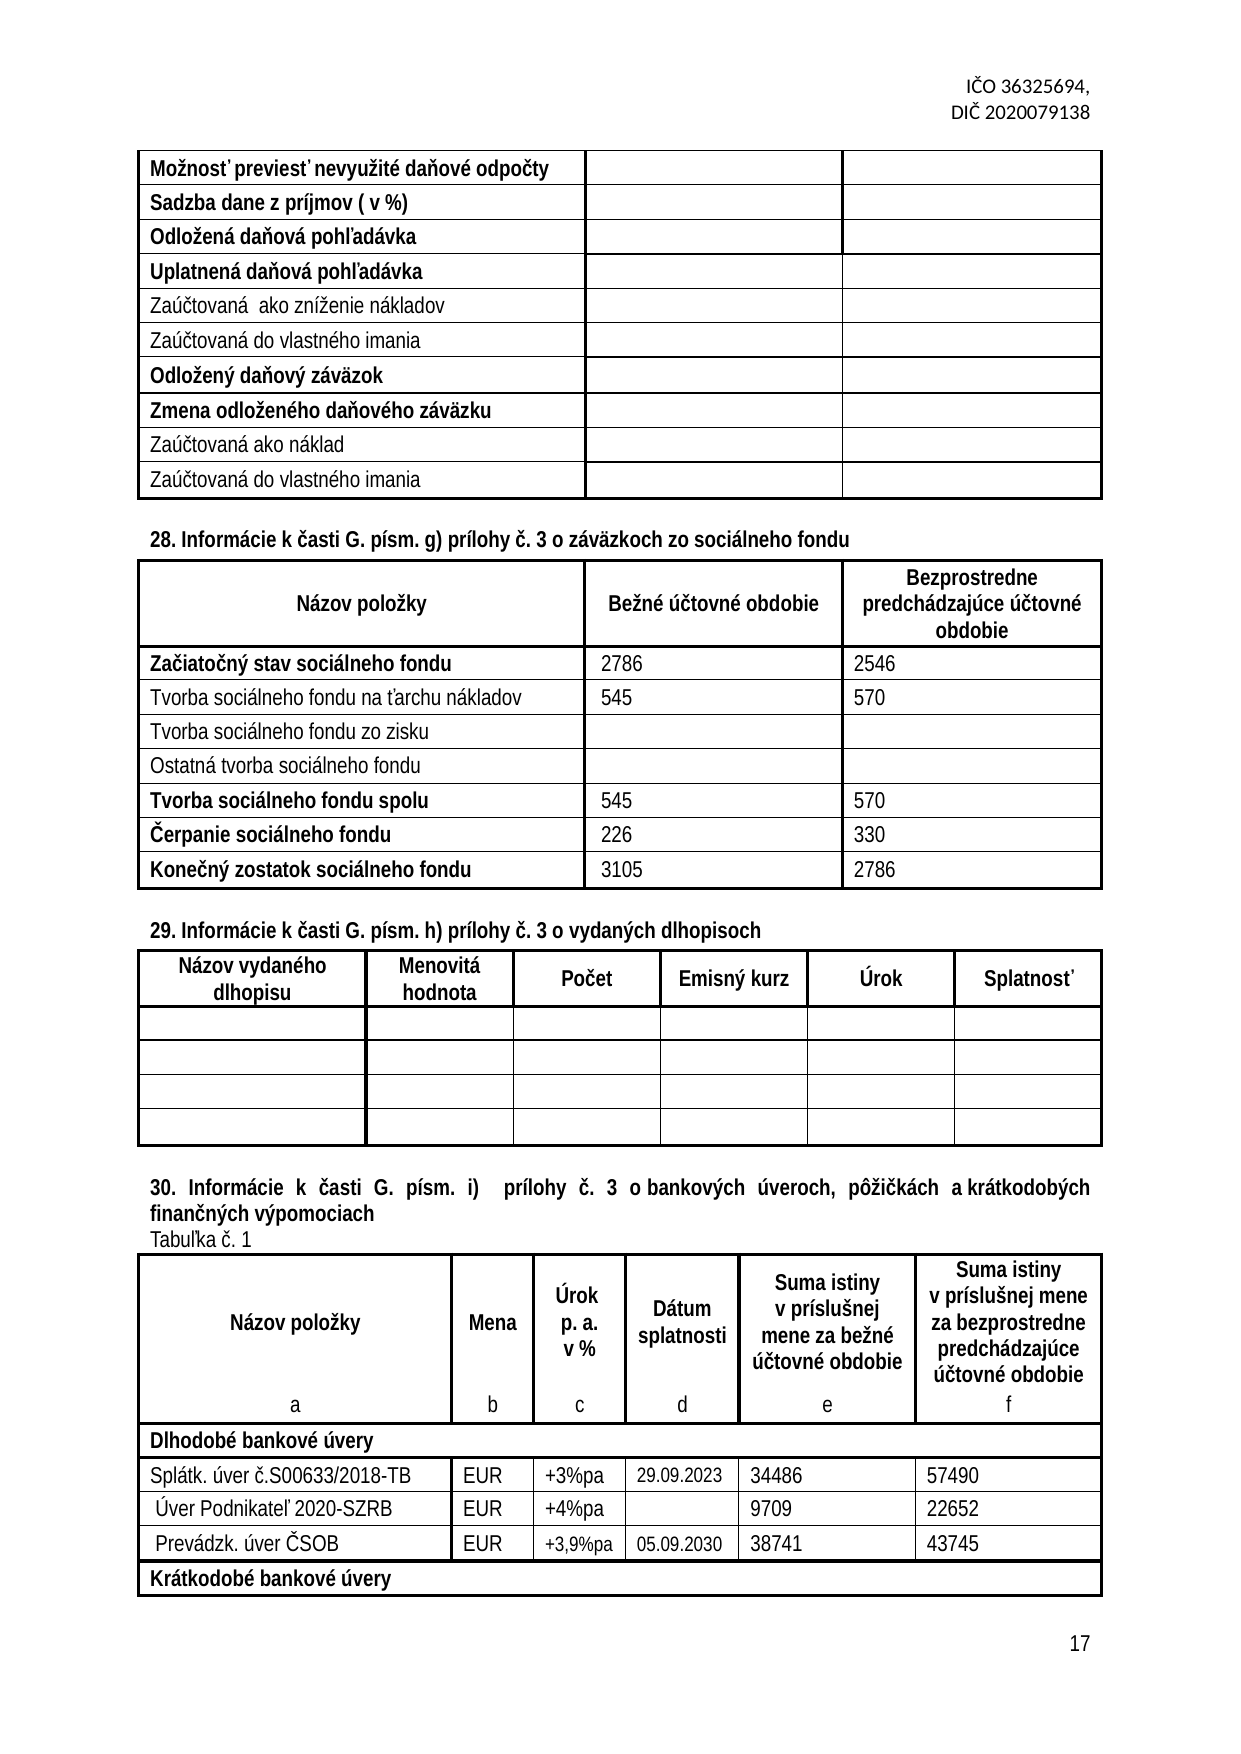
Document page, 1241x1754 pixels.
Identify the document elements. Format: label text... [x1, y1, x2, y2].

table_header Bežné účtovné obdobie [586, 562, 841, 645]
table_cell Možnosť previesť nevyužité daňové odpočty [140, 151, 584, 184]
table_header Názov vydaného dlhopisu [140, 952, 364, 1005]
table_cell 9709 [739, 1492, 915, 1525]
table_cell [140, 1008, 364, 1039]
table_cell 330 [844, 818, 1100, 851]
table_cell [843, 289, 1100, 322]
table_cell [368, 1075, 513, 1108]
table_cell Úver Podnikateľ 2020-SZRB [140, 1492, 450, 1525]
table_cell Prevádzk. úver ČSOB [140, 1526, 450, 1559]
title 30. Informácie k časti G. písm. i) prílohy č. 3 o bankových úveroch, pôžičkách a krátkodobých finančných výpomociach [150, 1173, 1090, 1226]
table_cell Dlhodobé bankové úvery [140, 1425, 1100, 1456]
table_cell 2786 [844, 852, 1100, 887]
table_cell f [917, 1388, 1100, 1422]
table_header Názov položky [140, 1256, 450, 1387]
table_cell 38741 [739, 1526, 915, 1559]
table_cell Krátkodobé bankové úvery [140, 1563, 1100, 1594]
table_cell [586, 715, 841, 748]
table_cell [661, 1109, 807, 1144]
table_header Menovitá hodnota [368, 952, 512, 1005]
table_cell Začiatočný stav sociálneho fondu [140, 648, 583, 679]
table_cell [626, 1492, 738, 1525]
table_cell Zaúčtovaná do vlastného imania [140, 462, 584, 497]
table_cell [587, 255, 842, 287]
table_cell [844, 151, 1100, 184]
table_cell [955, 1109, 1100, 1144]
table_cell [140, 1041, 364, 1074]
table_cell [844, 220, 1100, 253]
table_cell +4%pa [534, 1492, 625, 1525]
table_cell 43745 [916, 1526, 1100, 1559]
table_header Suma istiny v príslušnej mene za bežné účtovné obdobie [741, 1256, 914, 1387]
table_cell [514, 1008, 660, 1039]
table_cell EUR [453, 1526, 533, 1559]
table_cell 2786 [586, 648, 841, 679]
table_cell 570 [844, 680, 1100, 714]
table_cell [843, 255, 1100, 287]
table_header Úrok p. a. v % [535, 1256, 624, 1387]
table_cell Zaúčtovaná ako zníženie nákladov [140, 289, 584, 322]
table_cell Splátk. úver č.S00633/2018-TB [140, 1459, 450, 1491]
table_cell [844, 185, 1100, 219]
table_cell [368, 1041, 513, 1074]
table_cell [661, 1075, 807, 1108]
table_cell [843, 323, 1100, 356]
table_cell 545 [586, 680, 841, 714]
text Tabuľka č. 1 [150, 1226, 1090, 1253]
table_cell Čerpanie sociálneho fondu [140, 818, 583, 851]
table_cell [955, 1041, 1100, 1074]
table_cell EUR [453, 1459, 533, 1491]
table_cell [808, 1008, 954, 1039]
table_cell [514, 1041, 660, 1074]
table_cell d [627, 1388, 737, 1422]
table_cell 570 [844, 784, 1100, 817]
table_header Mena [453, 1256, 532, 1387]
table_cell 226 [586, 818, 841, 851]
table_cell EUR [453, 1492, 533, 1525]
title 29. Informácie k časti G. písm. h) prílohy č. 3 o vydaných dlhopisoch [150, 917, 1090, 943]
table_cell a [140, 1388, 450, 1422]
table_cell [661, 1041, 807, 1074]
table_cell [843, 358, 1100, 392]
table_cell 545 [586, 784, 841, 817]
table_cell b [453, 1388, 532, 1422]
table_cell [368, 1008, 513, 1039]
table_cell Uplatnená daňová pohľadávka [140, 254, 584, 287]
table_cell Konečný zostatok sociálneho fondu [140, 852, 583, 887]
table_cell [661, 1008, 807, 1039]
table_cell e [741, 1388, 914, 1422]
table_cell [808, 1075, 954, 1108]
table_cell Sadzba dane z príjmov ( v %) [140, 185, 584, 219]
table_cell [843, 428, 1100, 461]
table_cell Zaúčtovaná do vlastného imania [140, 323, 584, 356]
table_cell [514, 1075, 660, 1108]
table_cell [514, 1109, 660, 1144]
table_cell Tvorba sociálneho fondu zo zisku [140, 715, 583, 748]
table_cell [808, 1109, 954, 1144]
table_cell +3,9%pa [534, 1526, 625, 1559]
table_cell [844, 715, 1100, 748]
table_cell [844, 749, 1100, 782]
table_header Dátum splatnosti [627, 1256, 737, 1387]
table_cell [843, 463, 1100, 497]
table_cell 29.09.2023 [626, 1459, 738, 1491]
table_cell 57490 [916, 1459, 1100, 1491]
table_cell 2546 [844, 648, 1100, 679]
table_cell 34486 [739, 1459, 915, 1491]
table_header Splatnosť [956, 952, 1100, 1005]
table_cell +3%pa [534, 1459, 625, 1491]
table_cell [808, 1041, 954, 1074]
table_cell Odložený daňový záväzok [140, 357, 584, 392]
table_cell c [535, 1388, 624, 1422]
table_cell 05.09.2030 [626, 1526, 738, 1559]
table_cell Zmena odloženého daňového záväzku [140, 394, 584, 427]
table_cell [587, 358, 842, 392]
table_cell Zaúčtovaná ako náklad [140, 428, 584, 461]
table_cell Odložená daňová pohľadávka [140, 220, 584, 253]
table_header Bezprostredne predchádzajúce účtovné obdobie [844, 562, 1100, 645]
table_header Počet [515, 952, 659, 1005]
table_cell 22652 [916, 1492, 1100, 1525]
table_cell [587, 151, 841, 184]
table_header Suma istiny v príslušnej mene za bezprostredne predchádzajúce účtovné obdobie [917, 1256, 1100, 1387]
table_cell [587, 185, 841, 219]
table_cell [140, 1075, 364, 1108]
table_cell [140, 1109, 364, 1144]
table_cell [843, 394, 1100, 427]
table_cell [955, 1075, 1100, 1108]
table_cell Tvorba sociálneho fondu na ťarchu nákladov [140, 680, 583, 714]
table_cell [587, 220, 841, 253]
table_cell [587, 323, 842, 356]
table_cell [587, 428, 842, 461]
title 28. Informácie k časti G. písm. g) prílohy č. 3 o záväzkoch zo sociálneho fondu [150, 526, 1090, 553]
table_cell 3105 [586, 852, 841, 887]
table_cell [955, 1008, 1100, 1039]
table_header Emisný kurz [662, 952, 806, 1005]
table_cell Ostatná tvorba sociálneho fondu [140, 749, 583, 782]
table_cell [368, 1109, 513, 1144]
table_header Úrok [809, 952, 953, 1005]
table_cell [587, 289, 842, 322]
table_cell [587, 463, 842, 497]
table_cell [586, 749, 841, 782]
table_cell Tvorba sociálneho fondu spolu [140, 784, 583, 817]
table_cell [587, 394, 842, 427]
table_header Názov položky [140, 562, 583, 645]
